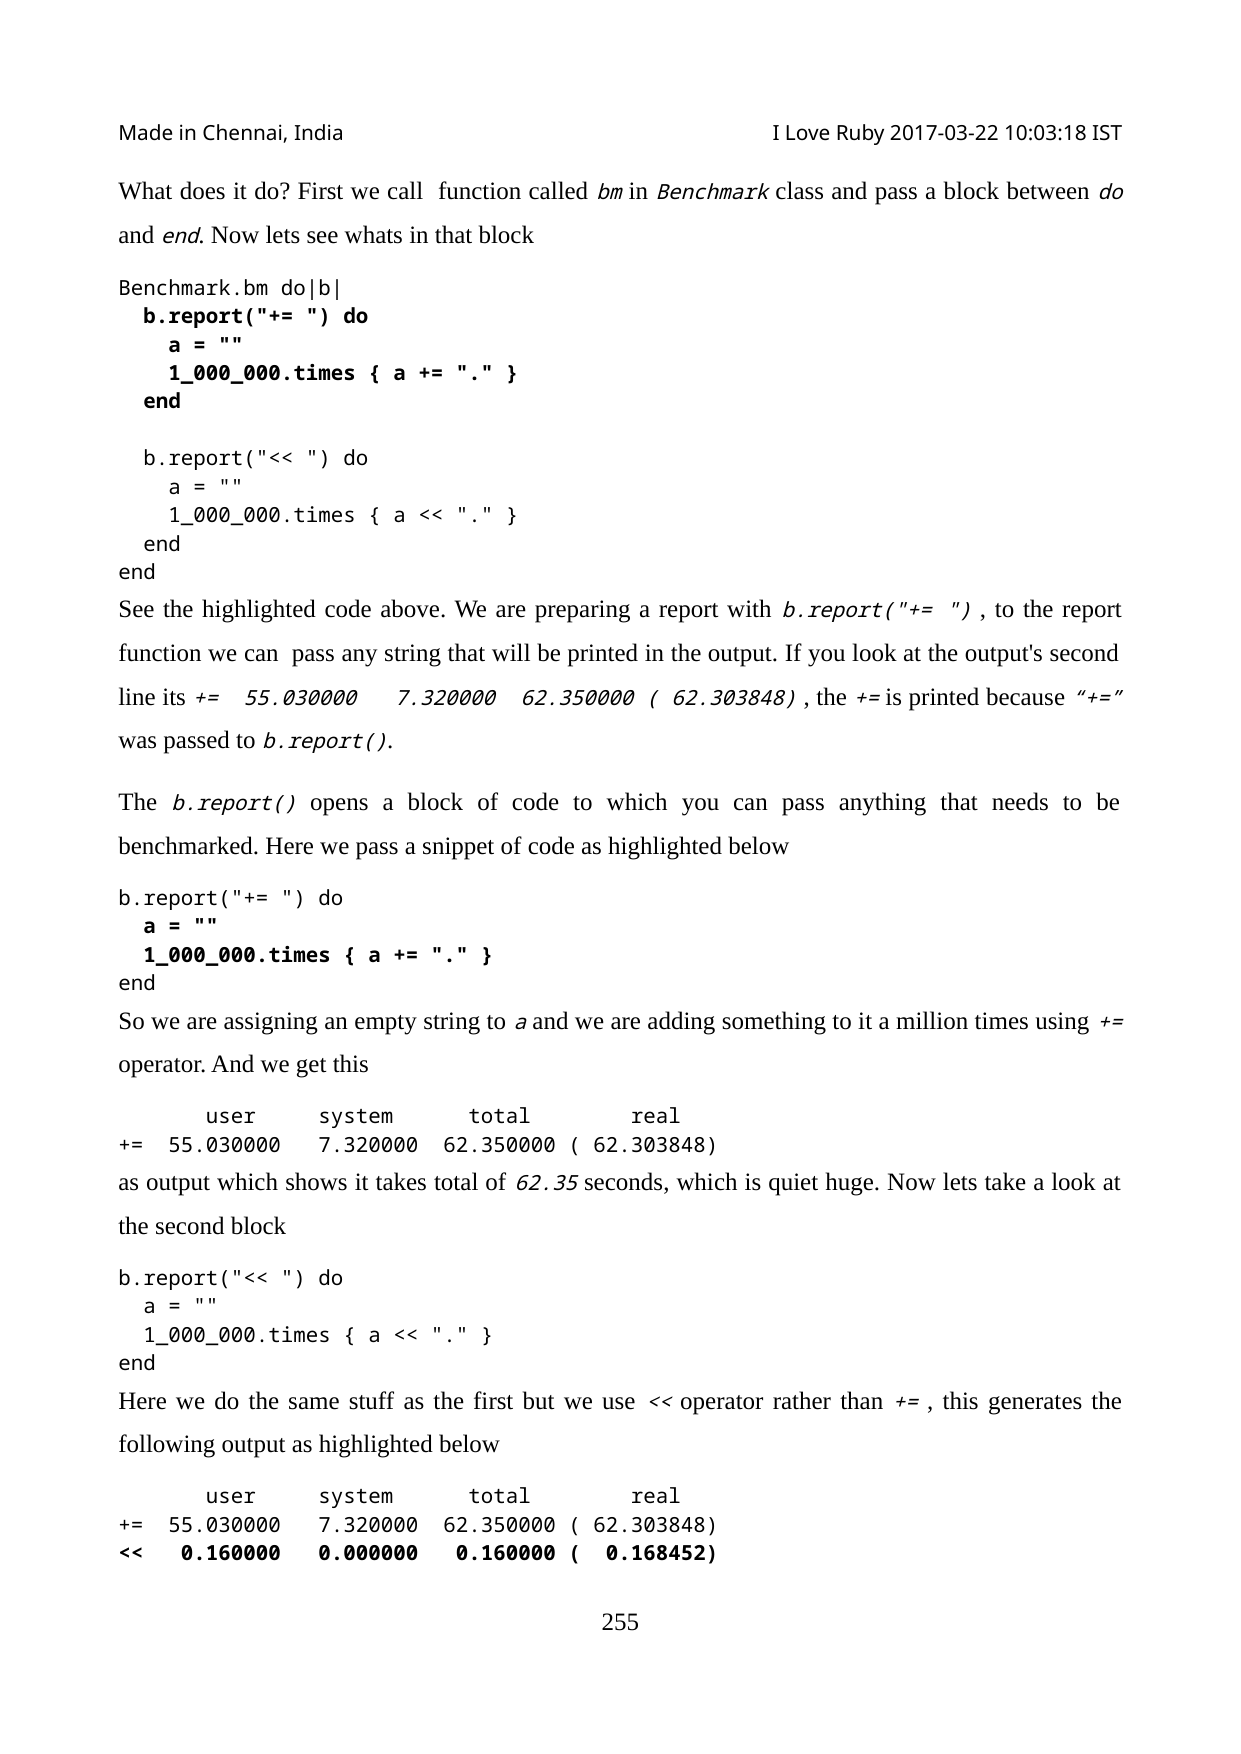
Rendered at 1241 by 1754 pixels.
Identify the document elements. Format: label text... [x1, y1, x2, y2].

text What does it do? First we call function called bm in Benchmark class and pass a block between do and end. Now lets see whats in that block [118, 176, 1122, 249]
text end [118, 387, 1122, 415]
text end [118, 968, 1122, 997]
text a = "" [118, 472, 1122, 500]
text 1_000_000.times { a += "." } [118, 358, 1122, 387]
text += 55.030000 7.320000 62.350000 ( 62.303848) [118, 1130, 1122, 1158]
text end [118, 1348, 1122, 1377]
text a = "" [118, 1292, 1122, 1320]
text += 55.030000 7.320000 62.350000 ( 62.303848) [118, 1510, 1122, 1538]
text << 0.160000 0.000000 0.160000 ( 0.168452) [118, 1538, 1122, 1567]
text The b.report() opens a block of code to which you can pass anything that needs to be benchmarked. Here we pass a snippet of code as highlighted below [118, 787, 1122, 860]
text user system total real [118, 1482, 1122, 1510]
text end [118, 557, 1122, 586]
text 1_000_000.times { a << "." } [118, 500, 1122, 529]
text b.report("<< ") do [118, 1263, 1122, 1292]
text as output which shows it takes total of 62.35 seconds, which is quiet huge. Now lets take a look at the second block [118, 1167, 1122, 1240]
text So we are assigning an empty string to a and we are adding something to it a million times using += operator. And we get this [118, 1006, 1122, 1078]
text Here we do the same stuff as the first but we use << operator rather than += , this generates the following output as highlighted below [118, 1386, 1122, 1458]
text b.report("+= ") do [118, 301, 1122, 330]
text See the highlighted code above. We are preparing a report with b.report("+= ") , to the report function we can pass any string that will be printed in the output. If you look at the output's second line its += 55.030000 7.320000 62.350000 ( 62.303848) , the += is printed because “+=” was passed to b.report(). [118, 594, 1122, 755]
text Benchmark.bm do|b| [118, 273, 1122, 301]
text a = "" [118, 912, 1122, 940]
text b.report("<< ") do [118, 443, 1122, 472]
text 1_000_000.times { a << "." } [118, 1320, 1122, 1348]
text end [118, 529, 1122, 557]
text b.report("+= ") do [118, 883, 1122, 912]
text user system total real [118, 1102, 1122, 1130]
text a = "" [118, 330, 1122, 358]
text 1_000_000.times { a += "." } [118, 940, 1122, 968]
